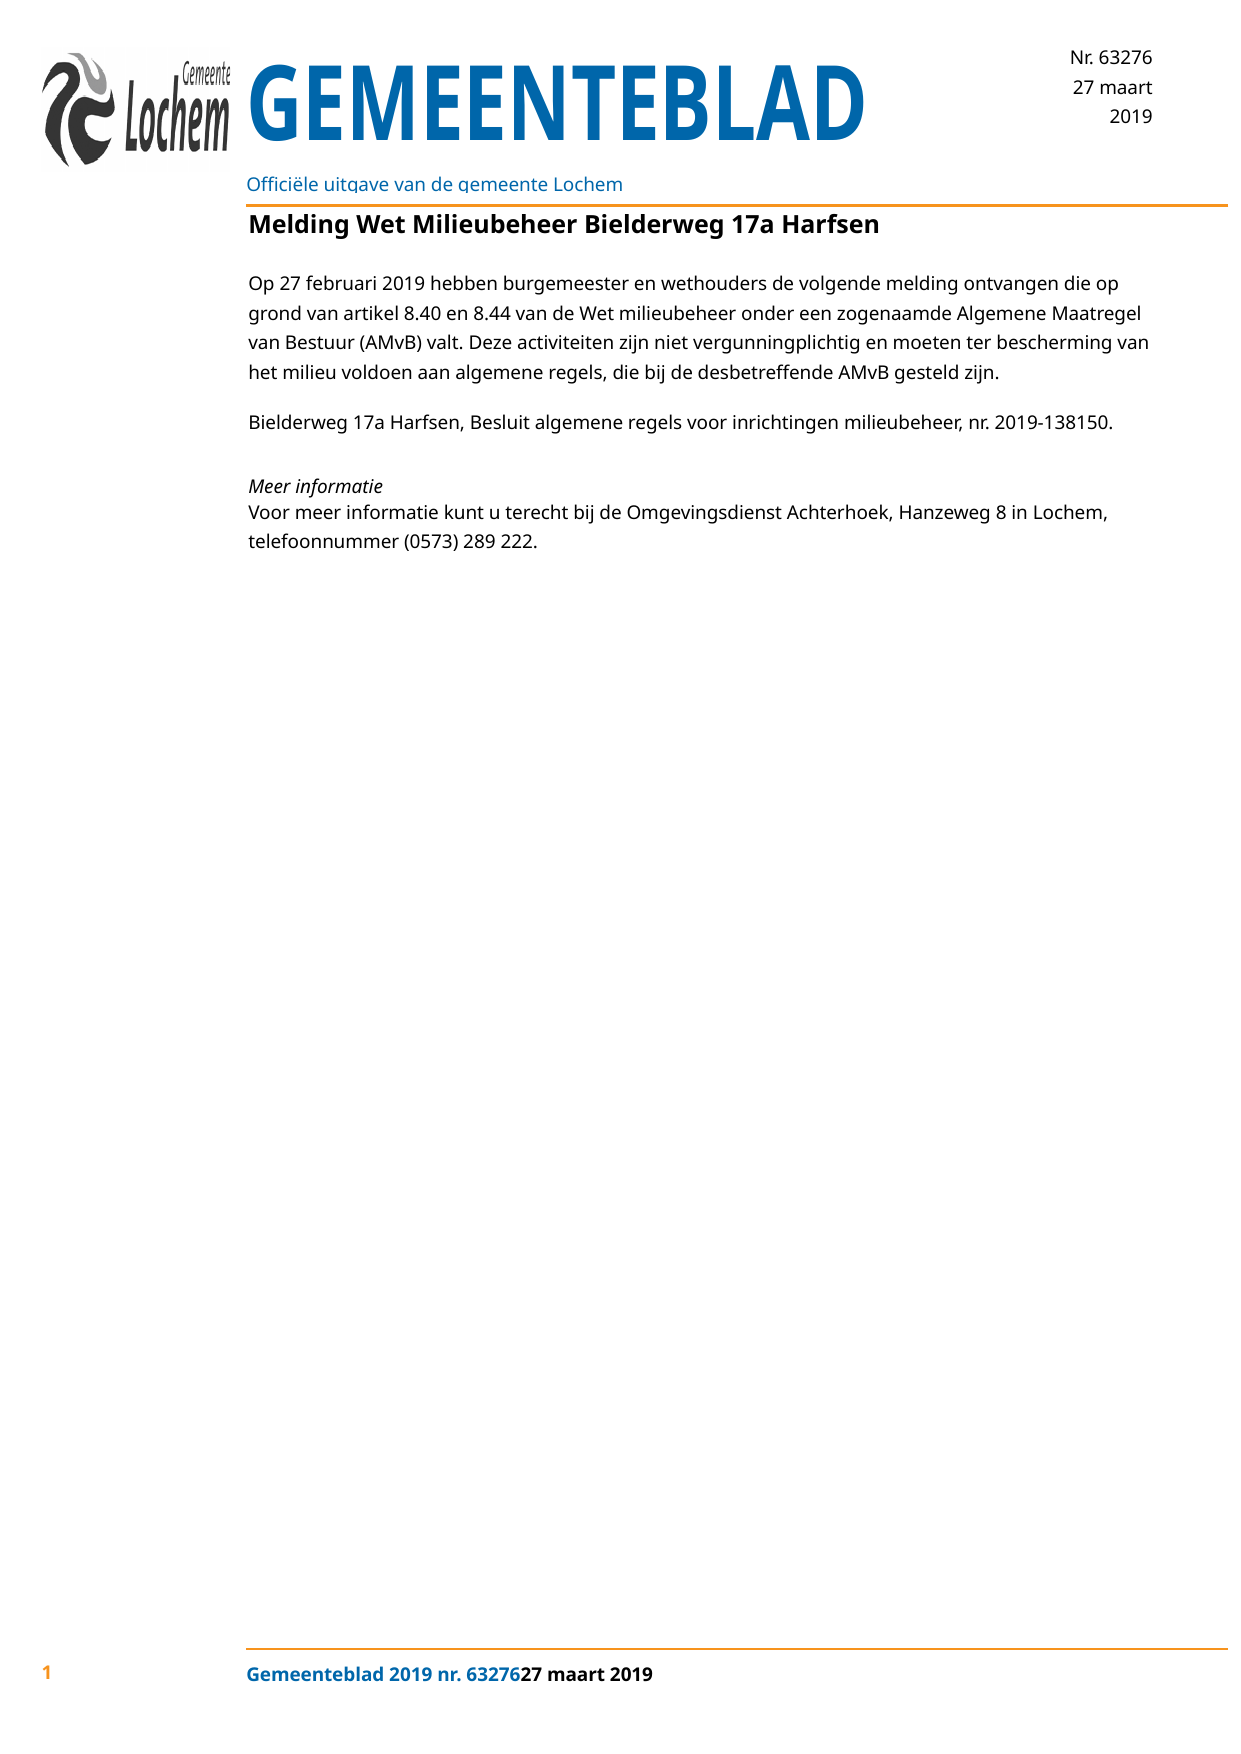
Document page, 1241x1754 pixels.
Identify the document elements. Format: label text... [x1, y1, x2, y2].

text Meer informatie [248, 473, 1152, 499]
picture [41, 47, 231, 172]
text Voor meer informatie kunt u terecht bij de Omgevingsdienst Achterhoek, Hanzeweg 8 in Lochem, telefoonnummer (0573) 289 222. [248, 499, 1152, 554]
text Bielderweg 17a Harfsen, Besluit algemene regels voor inrichtingen milieubeheer, nr. 2019-138150. [248, 409, 1152, 435]
text Melding Wet Milieubeheer Bielderweg 17a Harfsen [248, 207, 1152, 241]
text Op 27 februari 2019 hebben burgemeester en wethouders de volgende melding ontvangen die op grond van artikel 8.40 en 8.44 van de Wet milieubeheer onder een zogenaamde Algemene Maatregel van Bestuur (AMvB) valt. Deze activiteiten zijn niet vergunningplichtig en moeten ter bescherming van het milieu voldoen aan algemene regels, die bij de desbetreffende AMvB gesteld zijn. [248, 270, 1152, 385]
